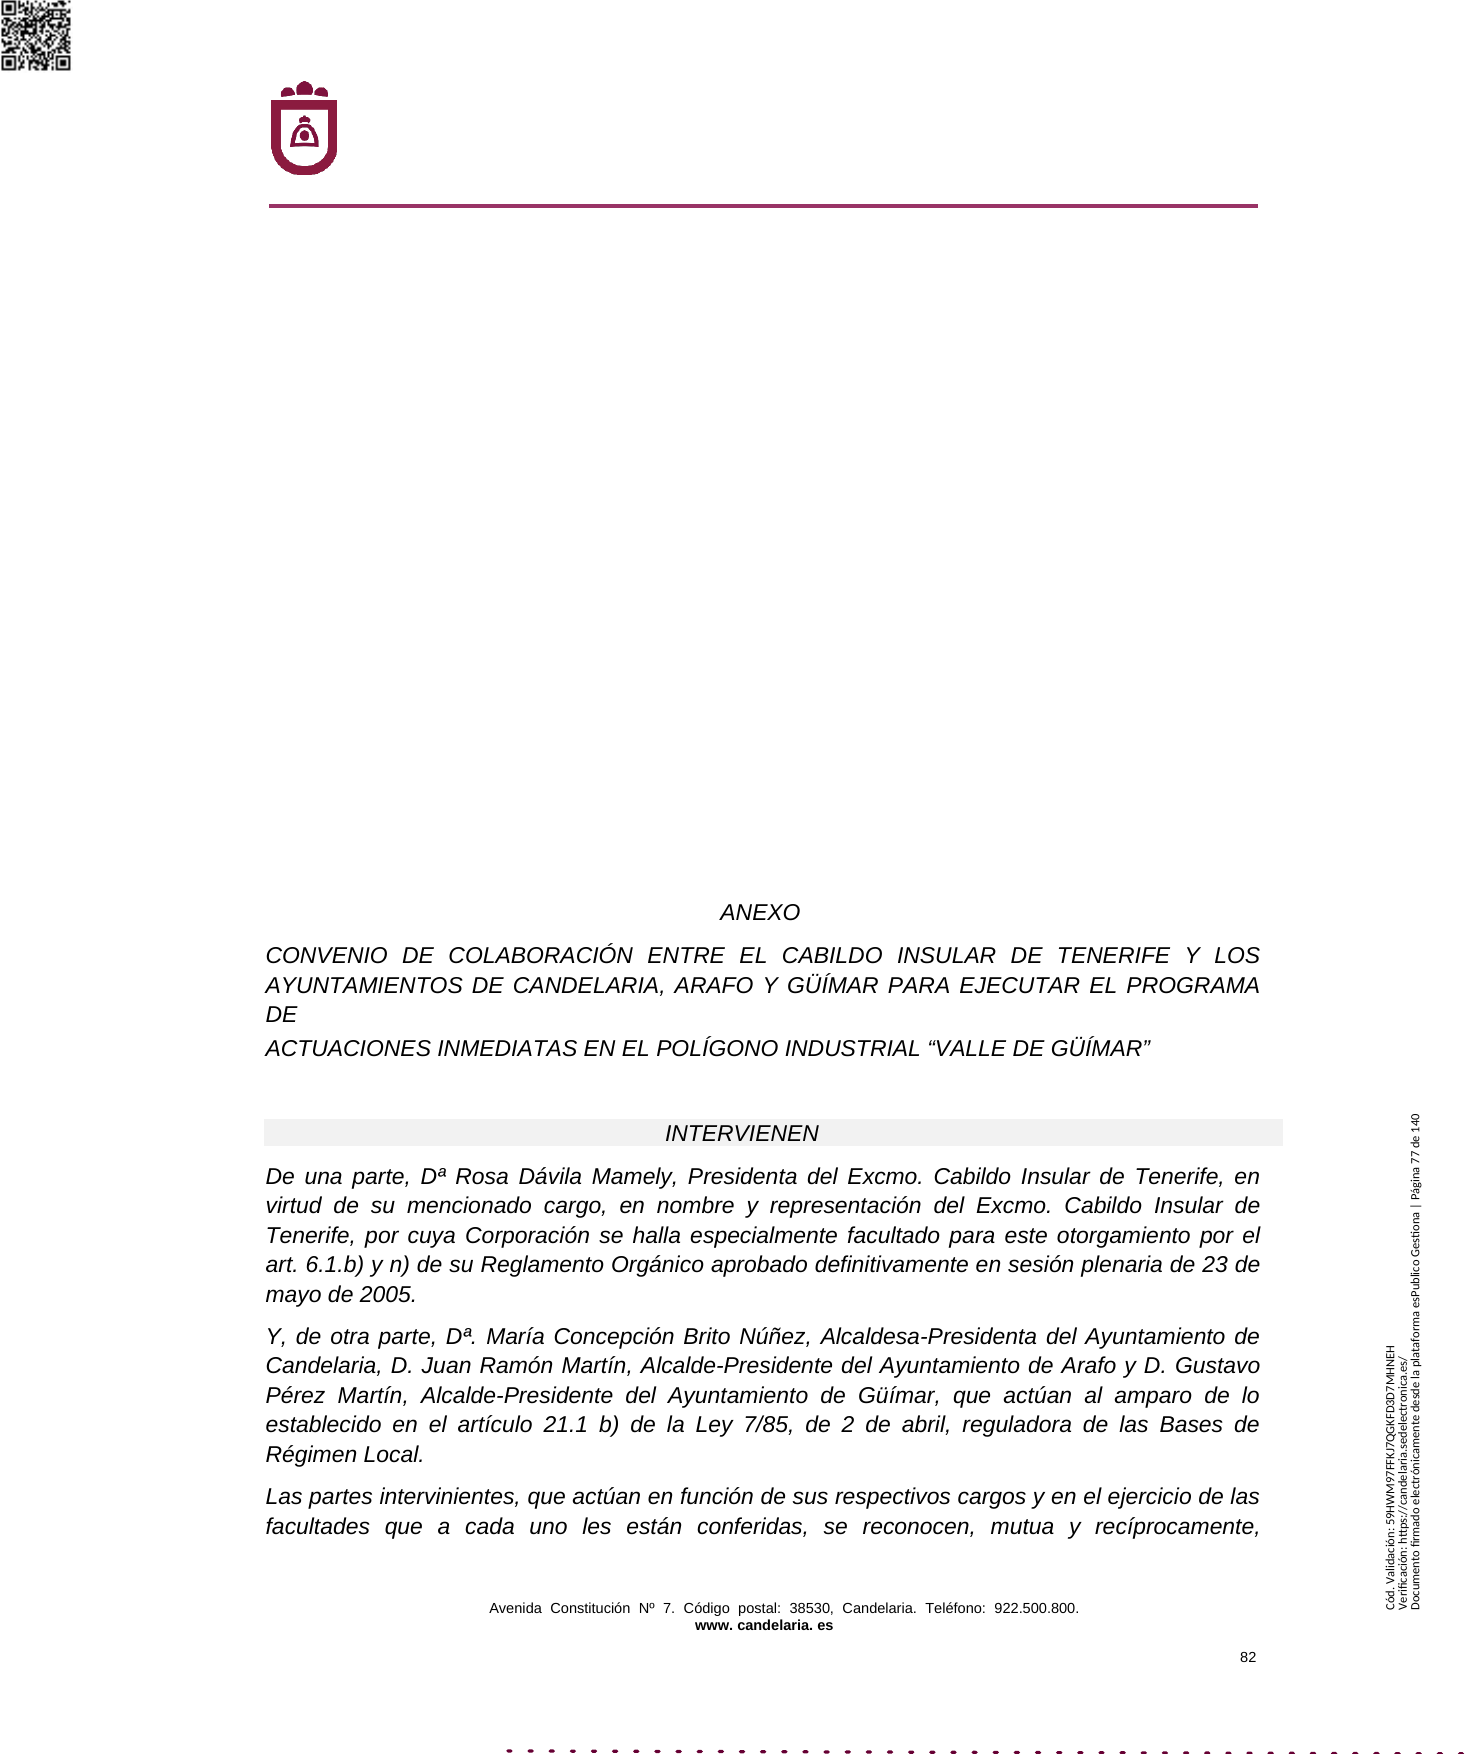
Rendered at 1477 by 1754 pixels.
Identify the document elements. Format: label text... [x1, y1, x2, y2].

text CONVENIO DE COLABORACIÓN ENTRE EL CABILDO INSULAR DE TENERIFE Y LOS AYUNTAMIENTOS DE CANDELARIA, ARAFO Y GÜÍMAR PARA EJECUTAR EL PROGRAMA DE [265, 942, 1263, 1027]
text ANEXO [294, 899, 1235, 925]
text De una parte, Dª Rosa Dávila Mamely, Presidenta del Excmo. Cabildo Insular de Tenerife, en virtud de su mencionado cargo, en nombre y representación del Excmo. Cabildo Insular de Tenerife, por cuya Corporación se halla especialmente facultado para este otorgamiento por el art. 6.1.b) y n) de su Reglamento Orgánico aprobado definitivamente en sesión plenaria de 23 de mayo de 2005. [265, 1163, 1263, 1307]
text Las partes intervinientes, que actúan en función de sus respectivos cargos y en el ejercicio de las facultades que a cada uno les están conferidas, se reconocen, mutua y recíprocamente, [265, 1483, 1263, 1539]
text ACTUACIONES INMEDIATAS EN EL POLÍGONO INDUSTRIAL “VALLE DE GÜÍMAR” [265, 1035, 1263, 1061]
text INTERVIENEN [264, 1119, 1283, 1146]
text Y, de otra parte, Dª. María Concepción Brito Núñez, Alcaldesa-Presidenta del Ayuntamiento de Candelaria, D. Juan Ramón Martín, Alcalde-Presidente del Ayuntamiento de Arafo y D. Gustavo Pérez Martín, Alcalde-Presidente del Ayuntamiento de Güímar, que actúan al amparo de lo establecido en el artículo 21.1 b) de la Ley 7/85, de 2 de abril, reguladora de las Bases de Régimen Local. [265, 1323, 1263, 1467]
